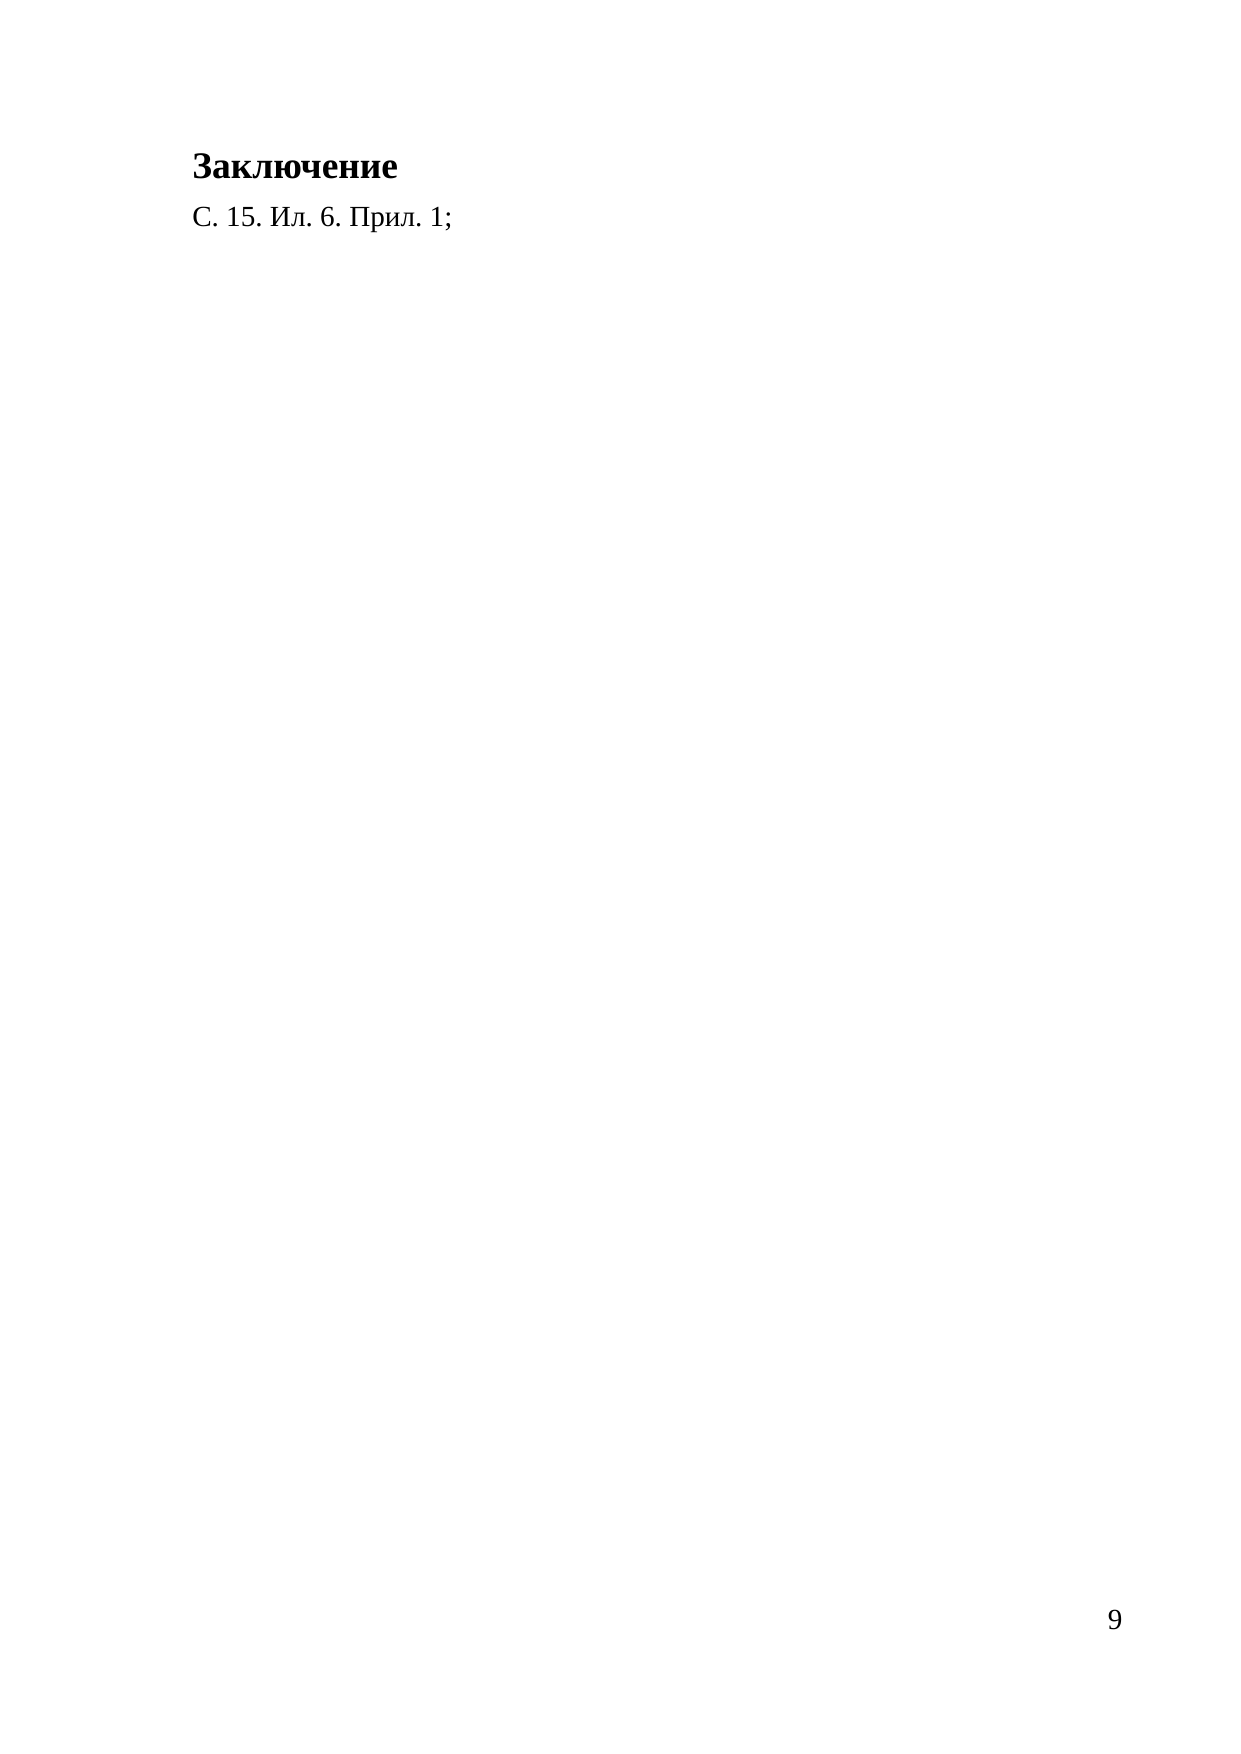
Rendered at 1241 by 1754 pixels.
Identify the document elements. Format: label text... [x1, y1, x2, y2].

subtitle Заключение [118, 143, 1122, 186]
text С. 15. Ил. 6. Прил. 1; [118, 199, 1122, 232]
